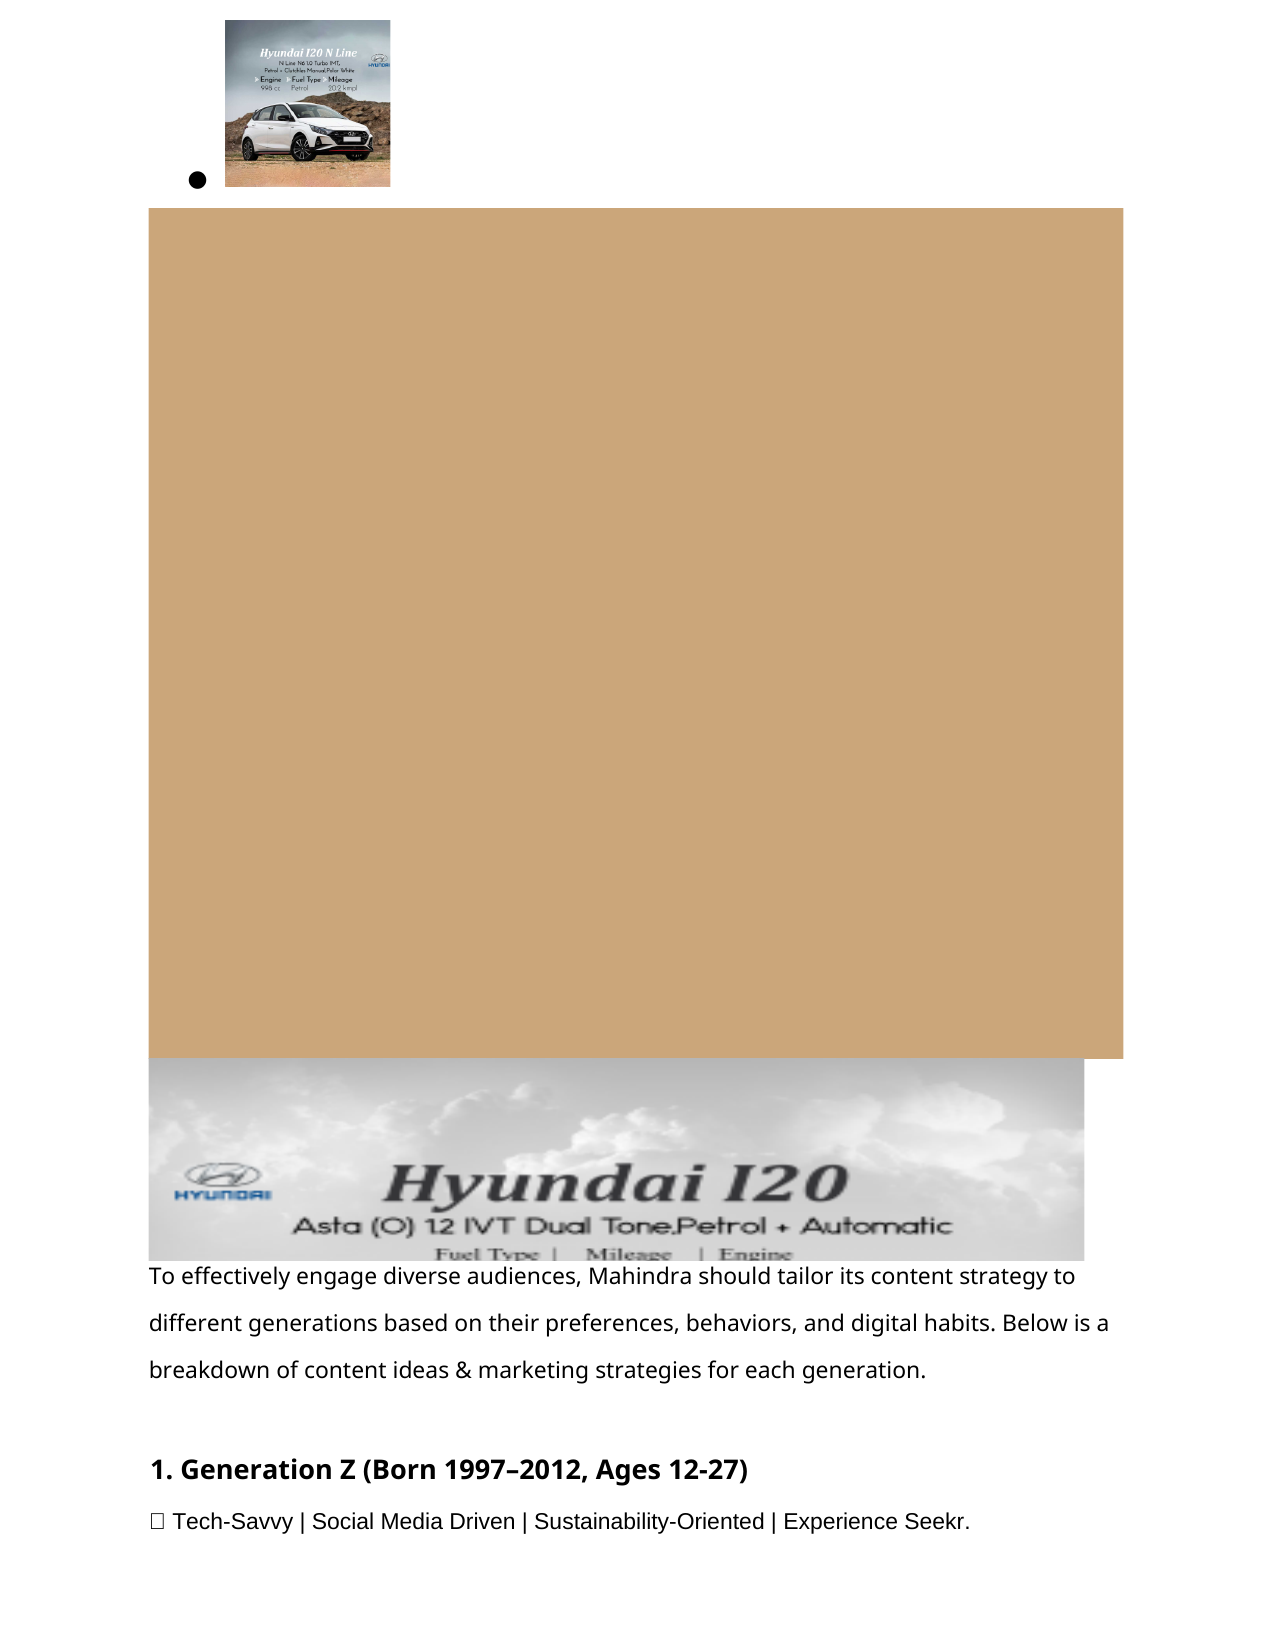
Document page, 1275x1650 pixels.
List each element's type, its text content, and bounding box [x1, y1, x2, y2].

text ✅ Tech-Savvy | Social Media Driven | Sustainability-Oriented | Experience Seekr. [148, 1508, 1125, 1535]
text To effectively engage diverse audiences, Mahindra should tailor its content strategy to different generations based on their preferences, behaviors, and digital habits. Below is a breakdown of content ideas & marketing strategies for each generation. [148, 1260, 1125, 1385]
subtitle 1. Generation Z (Born 1997–2012, Ages 12-27) [150, 1451, 939, 1487]
picture [148, 208, 1124, 1261]
picture [225, 20, 391, 187]
